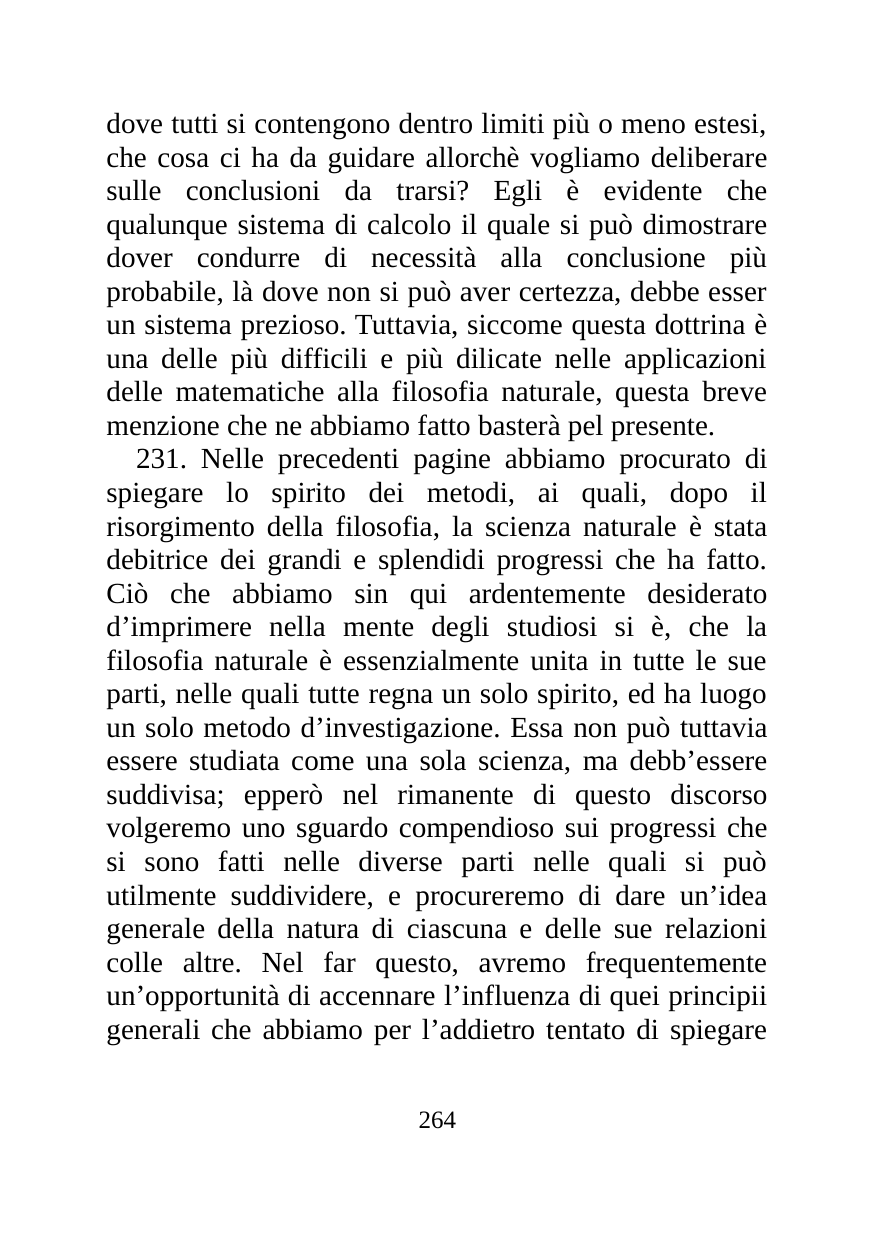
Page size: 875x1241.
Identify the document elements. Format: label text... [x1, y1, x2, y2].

text 231. Nelle precedenti pagine abbiamo procurato di spiegare lo spirito dei metodi, ai quali, dopo il risorgimento della filosofia, la scienza naturale è stata debitrice dei grandi e splendidi progressi che ha fatto. Ciò che abbiamo sin qui ardentemente desiderato d’imprimere nella mente degli studiosi si è, che la filosofia naturale è essenzialmente unita in tutte le sue parti, nelle quali tutte regna un solo spirito, ed ha luogo un solo metodo d’investigazione. Essa non può tuttavia essere studiata come una sola scienza, ma debb’essere suddivisa; epperò nel rimanente di questo discorso volgeremo uno sguardo compendioso sui progressi che si sono fatti nelle diverse parti nelle quali si può utilmente suddividere, e procureremo di dare un’idea generale della natura di ciascuna e delle sue relazioni colle altre. Nel far questo, avremo frequentemente un’opportunità di accennare l’influenza di quei principii generali che abbiamo per l’addietro tentato di spiegare [106, 442, 768, 1045]
text dove tutti si contengono dentro limiti più o meno estesi, che cosa ci ha da guidare allorchè vogliamo deliberare sulle conclusioni da trarsi? Egli è evidente che qualunque sistema di calcolo il quale si può dimostrare dover condurre di necessità alla conclusione più probabile, là dove non si può aver certezza, debbe esser un sistema prezioso. Tuttavia, siccome questa dottrina è una delle più difficili e più dilicate nelle applicazioni delle matematiche alla filosofia naturale, questa breve menzione che ne abbiamo fatto basterà pel presente. [106, 106, 768, 442]
